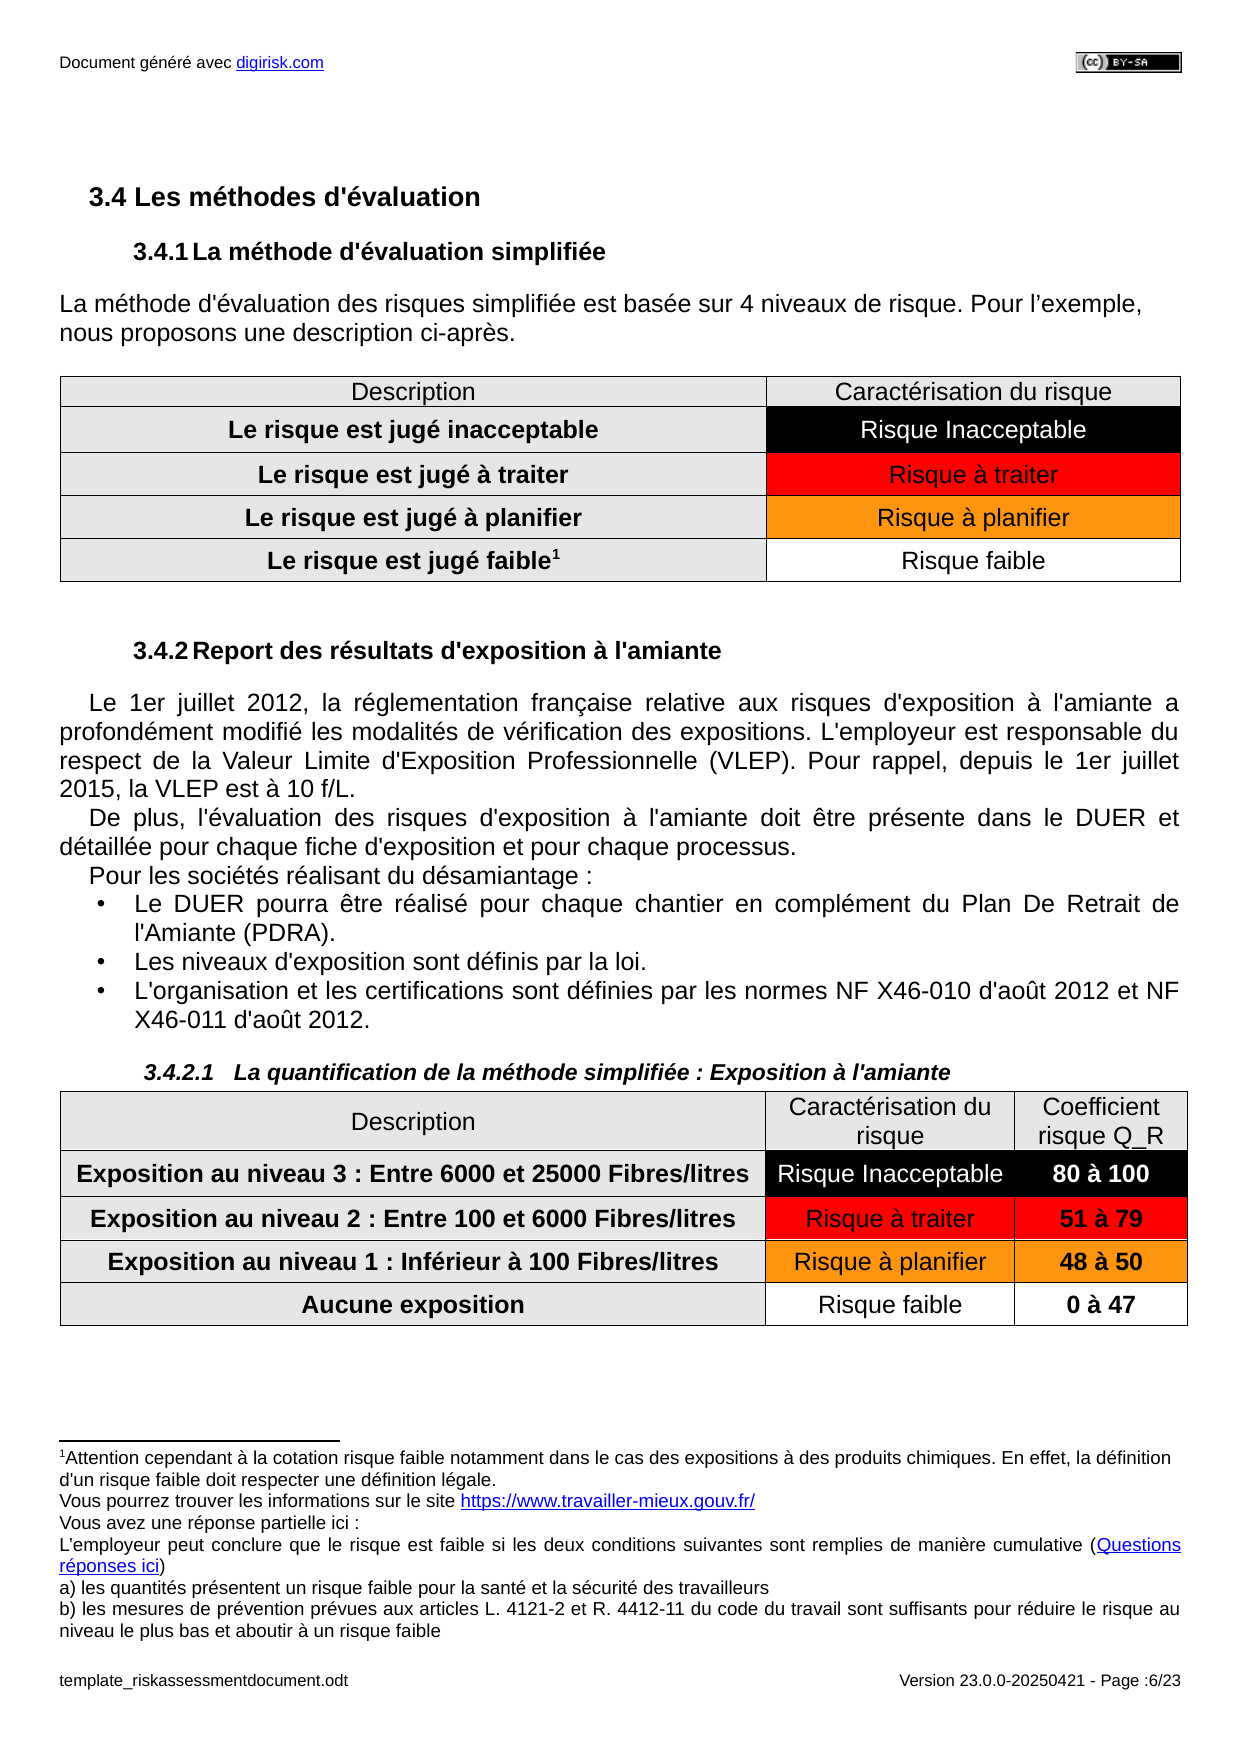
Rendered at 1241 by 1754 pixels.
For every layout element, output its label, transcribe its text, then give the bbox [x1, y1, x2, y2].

table_header Caractérisation du risque [767, 377, 1180, 406]
list Le DUER pourra être réalisé pour chaque chantier en complément du Plan De Retrait de l'Amiante (PDRA). [97, 889, 1181, 947]
table_cell Le risque est jugé faible [61, 539, 766, 581]
table_cell Exposition au niveau 1 : Inférieur à 100 Fibres/litres [61, 1241, 765, 1282]
table_cell Risque Inacceptable [766, 1151, 1014, 1196]
table_cell 48 à 50 [1015, 1241, 1187, 1282]
table_cell Risque à planifier [766, 1241, 1014, 1282]
table_cell 51 à 79 [1015, 1197, 1187, 1239]
table_cell Aucune exposition [61, 1283, 765, 1325]
text De plus, l'évaluation des risques d'exposition à l'amiante doit être présente dans le DUER et détaillée pour chaque fiche d'exposition et pour chaque processus. [59, 803, 1181, 861]
table_header Description [61, 377, 766, 406]
table_cell Exposition au niveau 3 : Entre 6000 et 25000 Fibres/litres [61, 1151, 765, 1196]
table_cell 0 à 47 [1015, 1283, 1187, 1325]
table_cell 80 à 100 [1015, 1151, 1187, 1196]
table_header Description [61, 1092, 765, 1149]
table_cell Risque à traiter [767, 453, 1180, 495]
table_cell Le risque est jugé à planifier [61, 496, 766, 538]
subtitle La quantification de la méthode simplifiée : Exposition à l'amiante [144, 1058, 1181, 1085]
text La méthode d'évaluation des risques simplifiée est basée sur 4 niveaux de risque. Pour l’exemple, nous proposons une description ci-après. [59, 289, 1181, 347]
table_cell Risque à planifier [767, 496, 1180, 538]
table_header Coefficient risque Q_R [1015, 1092, 1187, 1149]
table_cell Le risque est jugé inacceptable [61, 407, 766, 452]
table_cell Exposition au niveau 2 : Entre 100 et 6000 Fibres/litres [61, 1197, 765, 1239]
subtitle Les méthodes d'évaluation [89, 181, 1181, 212]
table_cell Risque Inacceptable [767, 407, 1180, 452]
text Le 1er juillet 2012, la réglementation française relative aux risques d'exposition à l'amiante a profondément modifié les modalités de vérification des expositions. L'employeur est responsable du respect de la Valeur Limite d'Exposition Professionnelle (VLEP). Pour rappel, depuis le 1er juillet 2015, la VLEP est à 10 f/L. [59, 688, 1181, 803]
table_cell Risque faible [767, 539, 1180, 581]
table_cell Risque faible [766, 1283, 1014, 1325]
picture [1075, 52, 1182, 73]
list Les niveaux d'exposition sont définis par la loi. [97, 947, 1181, 976]
text Pour les sociétés réalisant du désamiantage : [59, 861, 1181, 889]
list L'organisation et les certifications sont définies par les normes NF X46-010 d'août 2012 et NF X46-011 d'août 2012. [97, 976, 1181, 1033]
table_cell Risque à traiter [766, 1197, 1014, 1239]
subtitle La méthode d'évaluation simplifiée [133, 237, 1181, 266]
subtitle Report des résultats d'exposition à l'amiante [133, 636, 1181, 664]
table_header Caractérisation du risque [766, 1092, 1014, 1149]
table_cell Le risque est jugé à traiter [61, 453, 766, 495]
